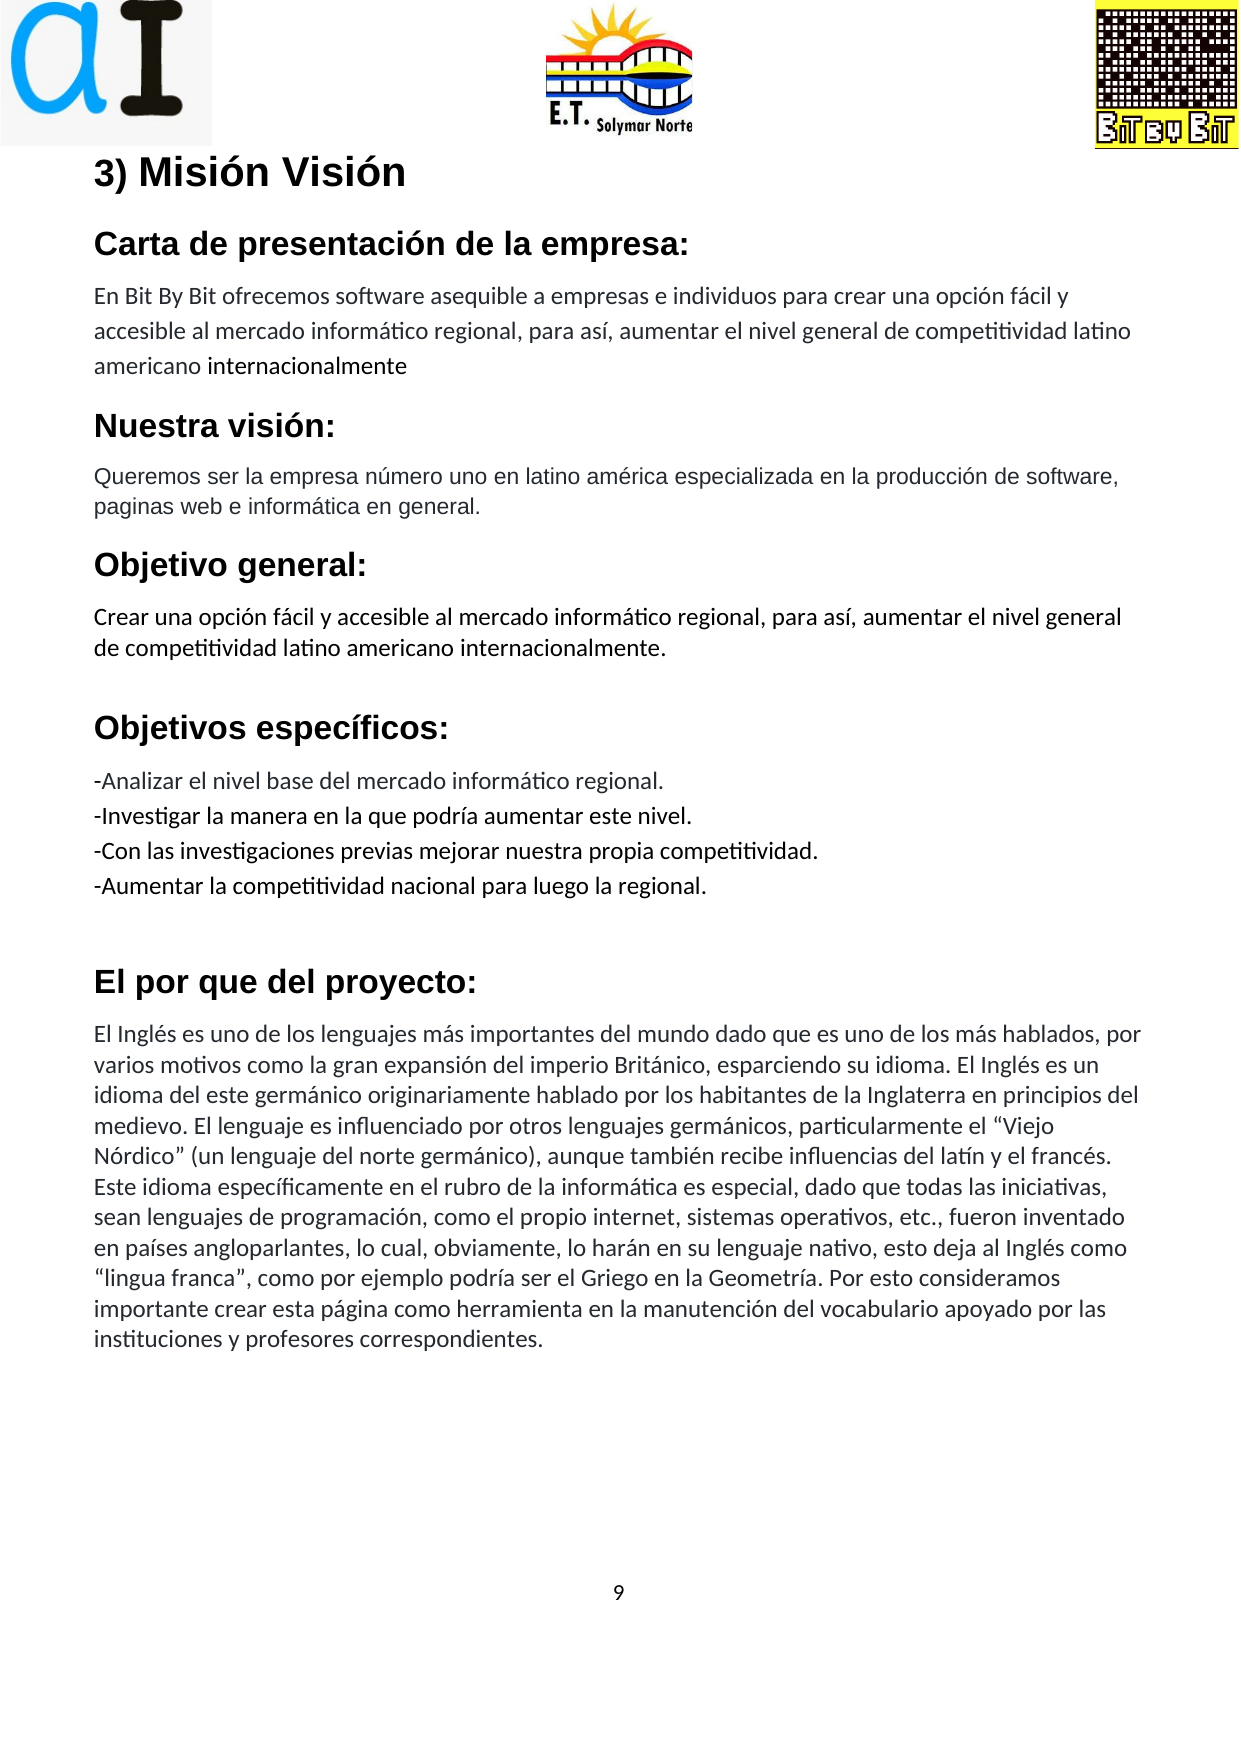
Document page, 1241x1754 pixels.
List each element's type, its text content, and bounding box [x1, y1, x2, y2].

picture [0, 0, 212, 146]
text Queremos ser la empresa número uno en latino américa especializada en la producción de software, paginas web e informática en general. [94, 463, 1143, 520]
text En Bit By Bit ofrecemos software asequible a empresas e individuos para crear una opción fácil y accesible al mercado informático regional, para así, aumentar el nivel general de competitividad latino americano internacionalmente [94, 280, 1143, 381]
picture [1094, 0, 1239, 149]
picture [546, 0, 693, 146]
text -Investigar la manera en la que podría aumentar este nivel. [94, 800, 1143, 830]
subtitle Objetivo general: [94, 544, 1143, 583]
text -Con las investigaciones previas mejorar nuestra propia competitividad. [94, 835, 1143, 865]
subtitle Objetivos específicos: [94, 708, 1143, 747]
subtitle Nuestra visión: [94, 406, 1143, 445]
subtitle Carta de presentación de la empresa: [94, 223, 1143, 262]
subtitle 3) Misión Visión [94, 148, 1143, 196]
text -Aumentar la competitividad nacional para luego la regional. [94, 870, 1143, 900]
text El Inglés es uno de los lenguajes más importantes del mundo dado que es uno de los más hablados, por varios motivos como la gran expansión del imperio Británico, esparciendo su idioma. El Inglés es un idioma del este germánico originariamente hablado por los habitantes de la Inglaterra en principios del medievo. El lenguaje es influenciado por otros lenguajes germánicos, particularmente el “Viejo Nórdico” (un lenguaje del norte germánico), aunque también recibe influencias del latín y el francés. Este idioma específicamente en el rubro de la informática es especial, dado que todas las iniciativas, sean lenguajes de programación, como el propio internet, sistemas operativos, etc., fueron inventado en países angloparlantes, lo cual, obviamente, lo harán en su lenguaje nativo, esto deja al Inglés como “lingua franca”, como por ejemplo podría ser el Griego en la Geometría. Por esto consideramos importante crear esta página como herramienta en la manutención del vocabulario apoyado por las instituciones y profesores correspondientes. [94, 1018, 1143, 1354]
text -Analizar el nivel base del mercado informático regional. [94, 765, 1143, 795]
text Crear una opción fácil y accesible al mercado informático regional, para así, aumentar el nivel general de competitividad latino americano internacionalmente. [94, 601, 1143, 662]
subtitle El por que del proyecto: [94, 962, 1143, 1000]
